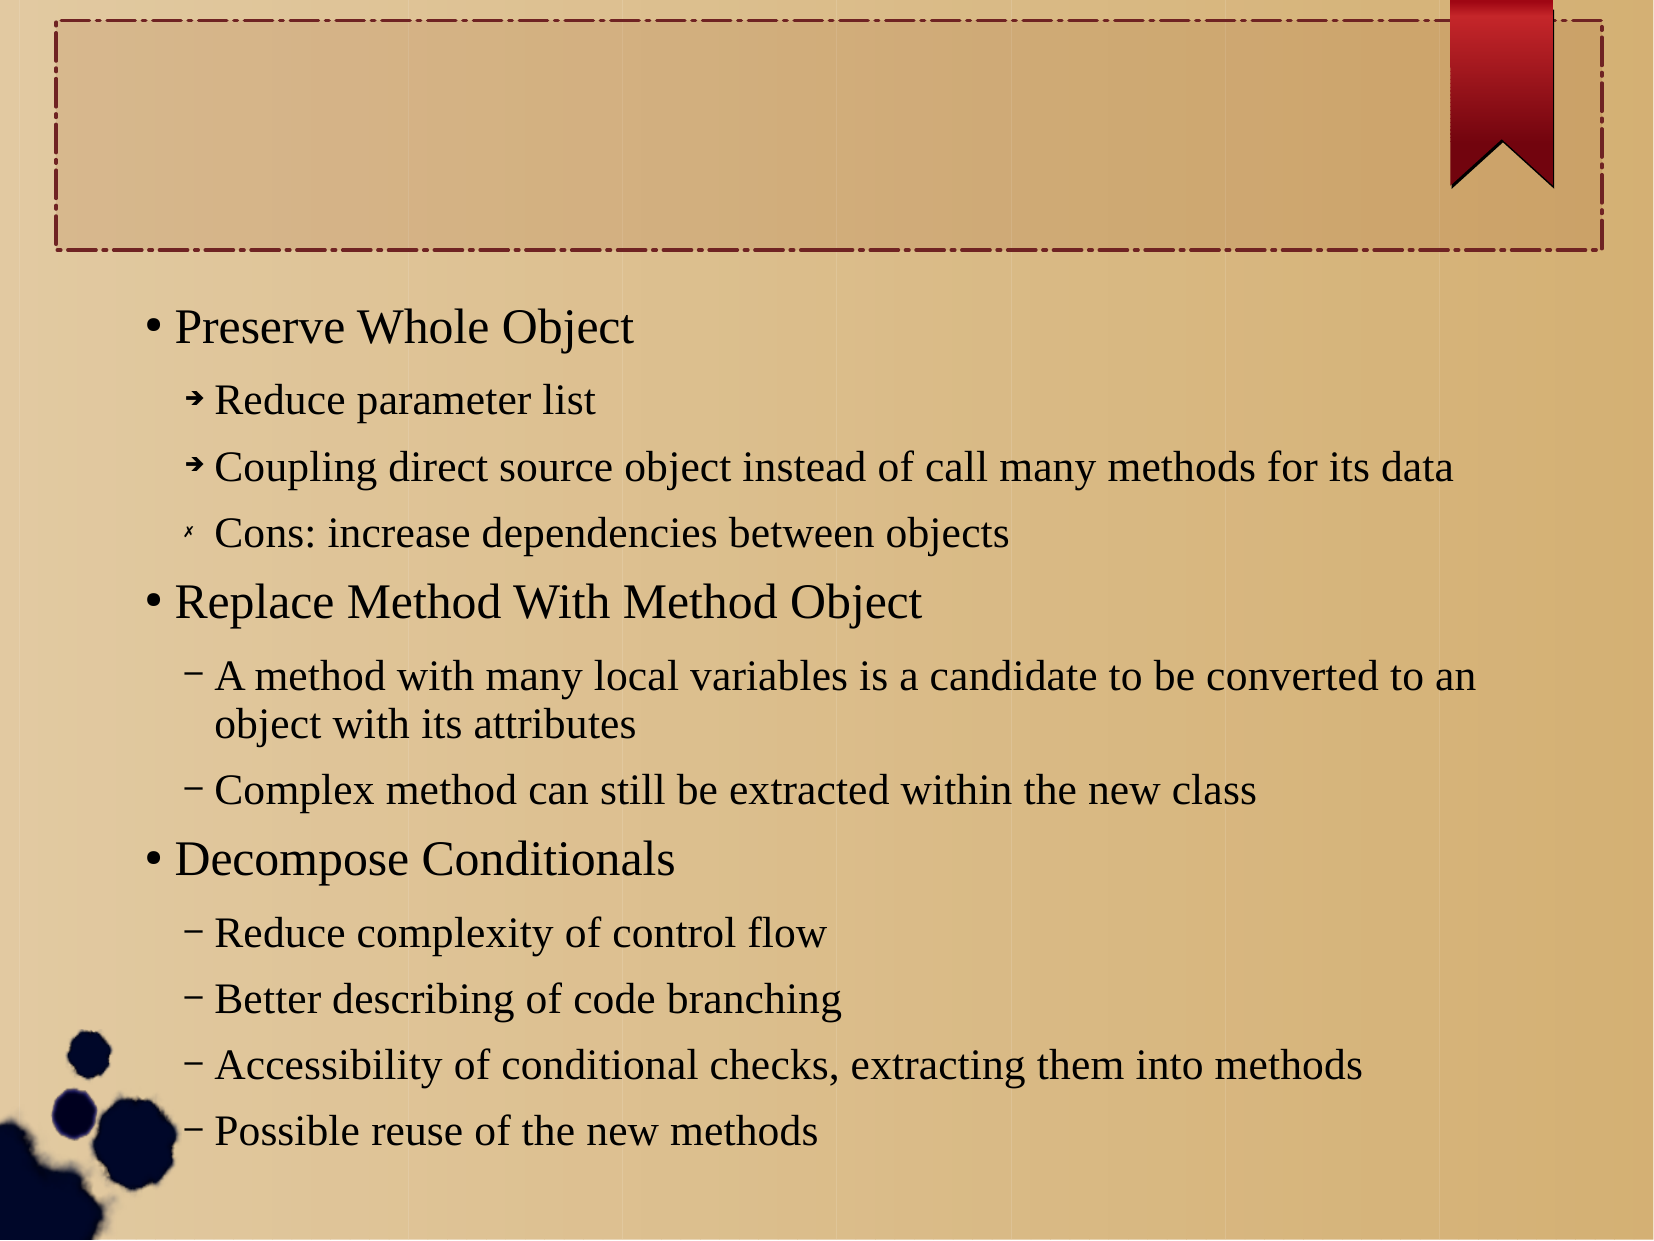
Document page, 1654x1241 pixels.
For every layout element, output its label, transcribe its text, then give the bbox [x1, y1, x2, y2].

list Preserve Whole Object Reduce parameter list Coupling direct source object instead of call many methods for its data Cons: increase dependencies between objects Replace Method With Method Object A method with many local variables is a candidate to be converted to an object with its attributes Complex method can still be extracted within the new class Decompose Conditionals Reduce complexity of control flow Better describing of code branching Accessibility of conditional checks, extracting them into methods Possible reuse of the new methods [135, 299, 1571, 1156]
